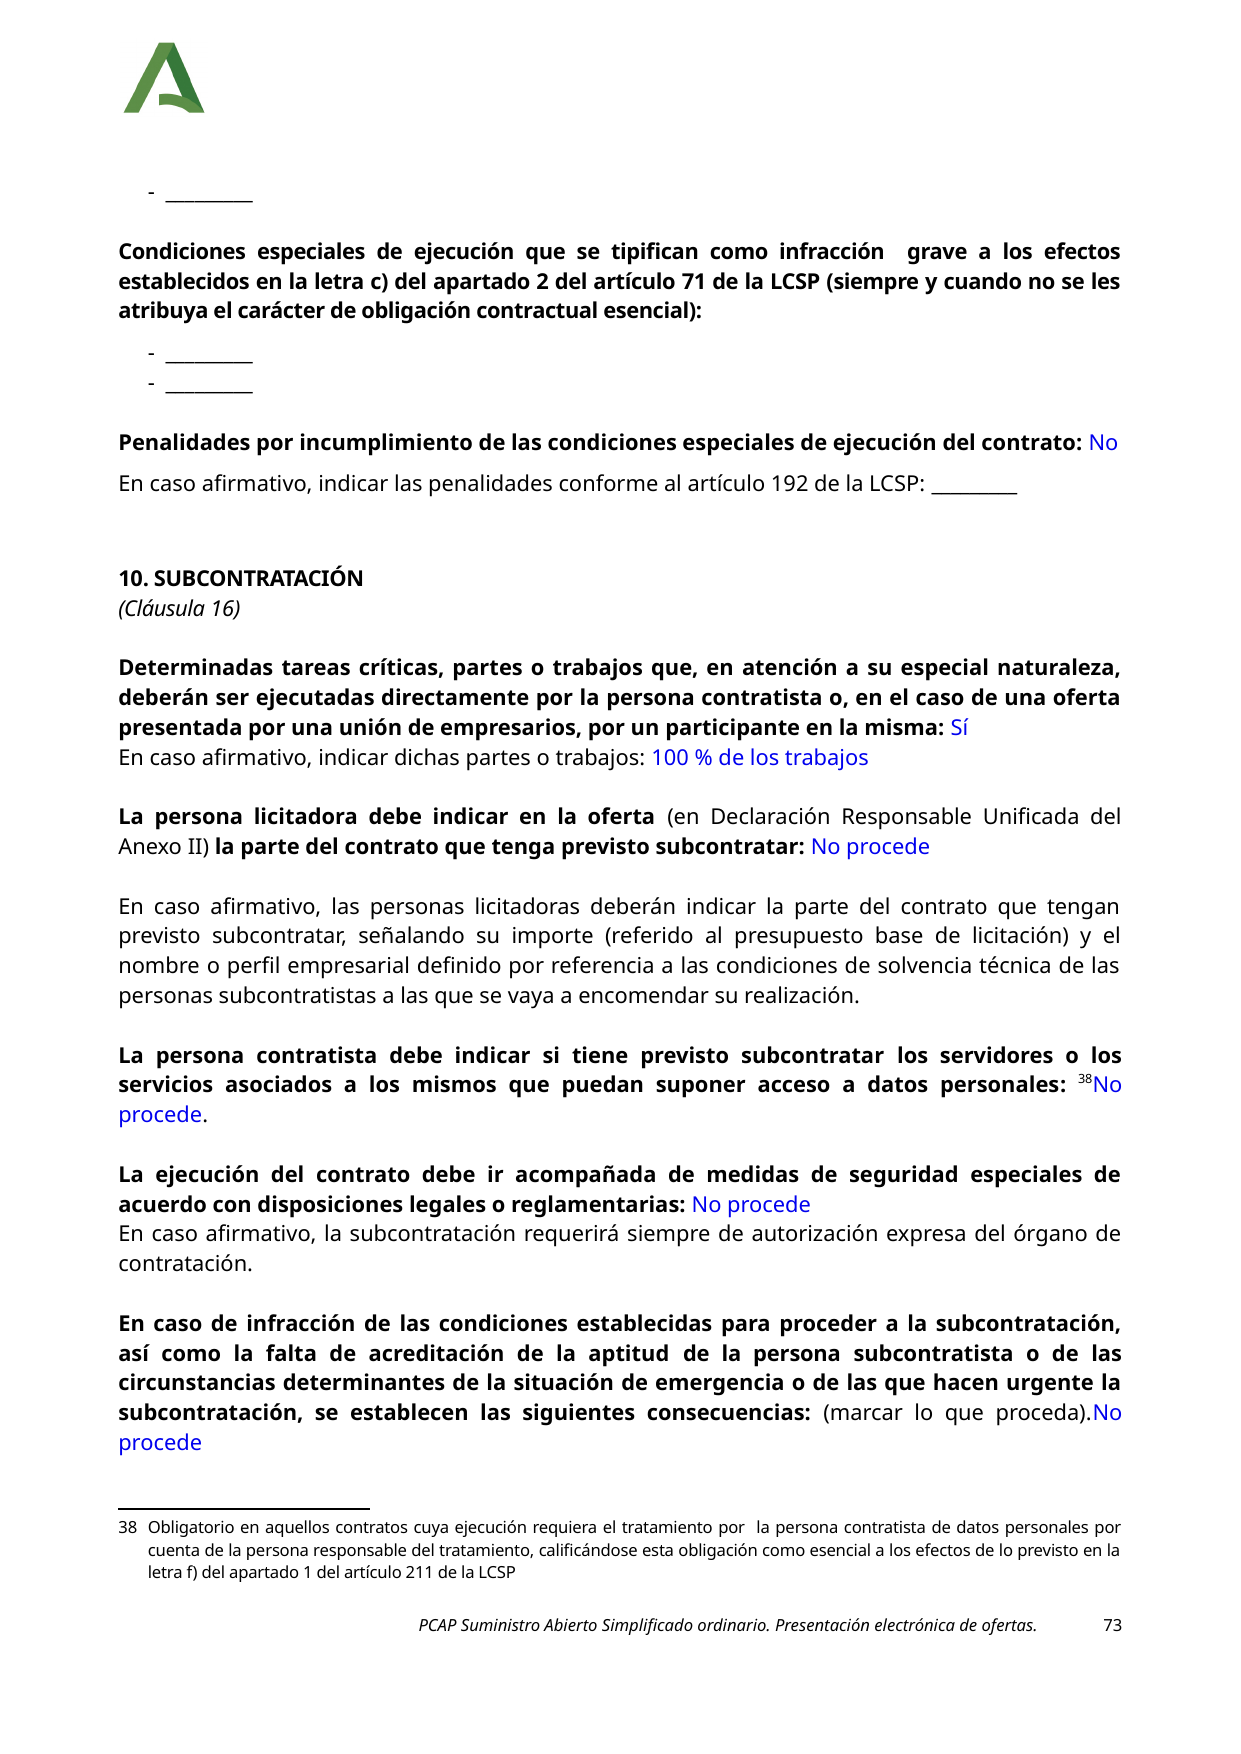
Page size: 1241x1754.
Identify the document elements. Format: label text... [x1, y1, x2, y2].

text (Cláusula 16) [118, 593, 1122, 623]
text - _________ [148, 367, 1122, 397]
text Condiciones especiales de ejecución que se tipifican como infracción grave a los efectos establecidos en la letra c) del apartado 2 del artículo 71 de la LCSP (siempre y cuando no se les atribuya el carácter de obligación contractual esencial): [118, 236, 1122, 325]
text En caso afirmativo, las personas licitadoras deberán indicar la parte del contrato que tengan previsto subcontratar, señalando su importe (referido al presupuesto base de licitación) y el nombre o perfil empresarial definido por referencia a las condiciones de solvencia técnica de las personas subcontratistas a las que se vaya a encomendar su realización. [118, 891, 1122, 1010]
text En caso afirmativo, indicar las penalidades conforme al artículo 192 de la LCSP: _________ [118, 468, 1122, 498]
text Penalidades por incumplimiento de las condiciones especiales de ejecución del contrato: No [118, 426, 1122, 456]
text La persona licitadora debe indicar en la oferta (en Declaración Responsable Unificada del Anexo II) la parte del contrato que tenga previsto subcontratar: No procede [118, 801, 1122, 861]
picture [119, 38, 209, 117]
text La persona contratista debe indicar si tiene previsto subcontratar los servidores o los servicios asociados a los mismos que puedan suponer acceso a datos personales: No procede. [118, 1040, 1122, 1129]
text La ejecución del contrato debe ir acompañada de medidas de seguridad especiales de acuerdo con disposiciones legales o reglamentarias: No procede [118, 1159, 1122, 1218]
text - _________ [148, 176, 1122, 206]
text Determinadas tareas críticas, partes o trabajos que, en atención a su especial naturaleza, deberán ser ejecutadas directamente por la persona contratista o, en el caso de una oferta presentada por una unión de empresarios, por un participante en la misma: Sí [118, 652, 1122, 742]
text - _________ [148, 337, 1122, 367]
text 10. SUBCONTRATACIÓN [118, 563, 1122, 593]
text En caso afirmativo, indicar dichas partes o trabajos: 100 % de los trabajos [118, 742, 1122, 772]
text En caso afirmativo, la subcontratación requerirá siempre de autorización expresa del órgano de contratación. [118, 1218, 1122, 1278]
text En caso de infracción de las condiciones establecidas para proceder a la subcontratación, así como la falta de acreditación de la aptitud de la persona subcontratista o de las circunstancias determinantes de la situación de emergencia o de las que hacen urgente la subcontratación, se establecen las siguientes consecuencias: (marcar lo que proceda).No procede [118, 1308, 1122, 1457]
text Obligatorio en aquellos contratos cuya ejecución requiera el tratamiento por la persona contratista de datos personales por cuenta de la persona responsable del tratamiento, calificándose esta obligación como esencial a los efectos de lo previsto en la letra f) del apartado 1 del artículo 211 de la LCSP [118, 1516, 1122, 1584]
